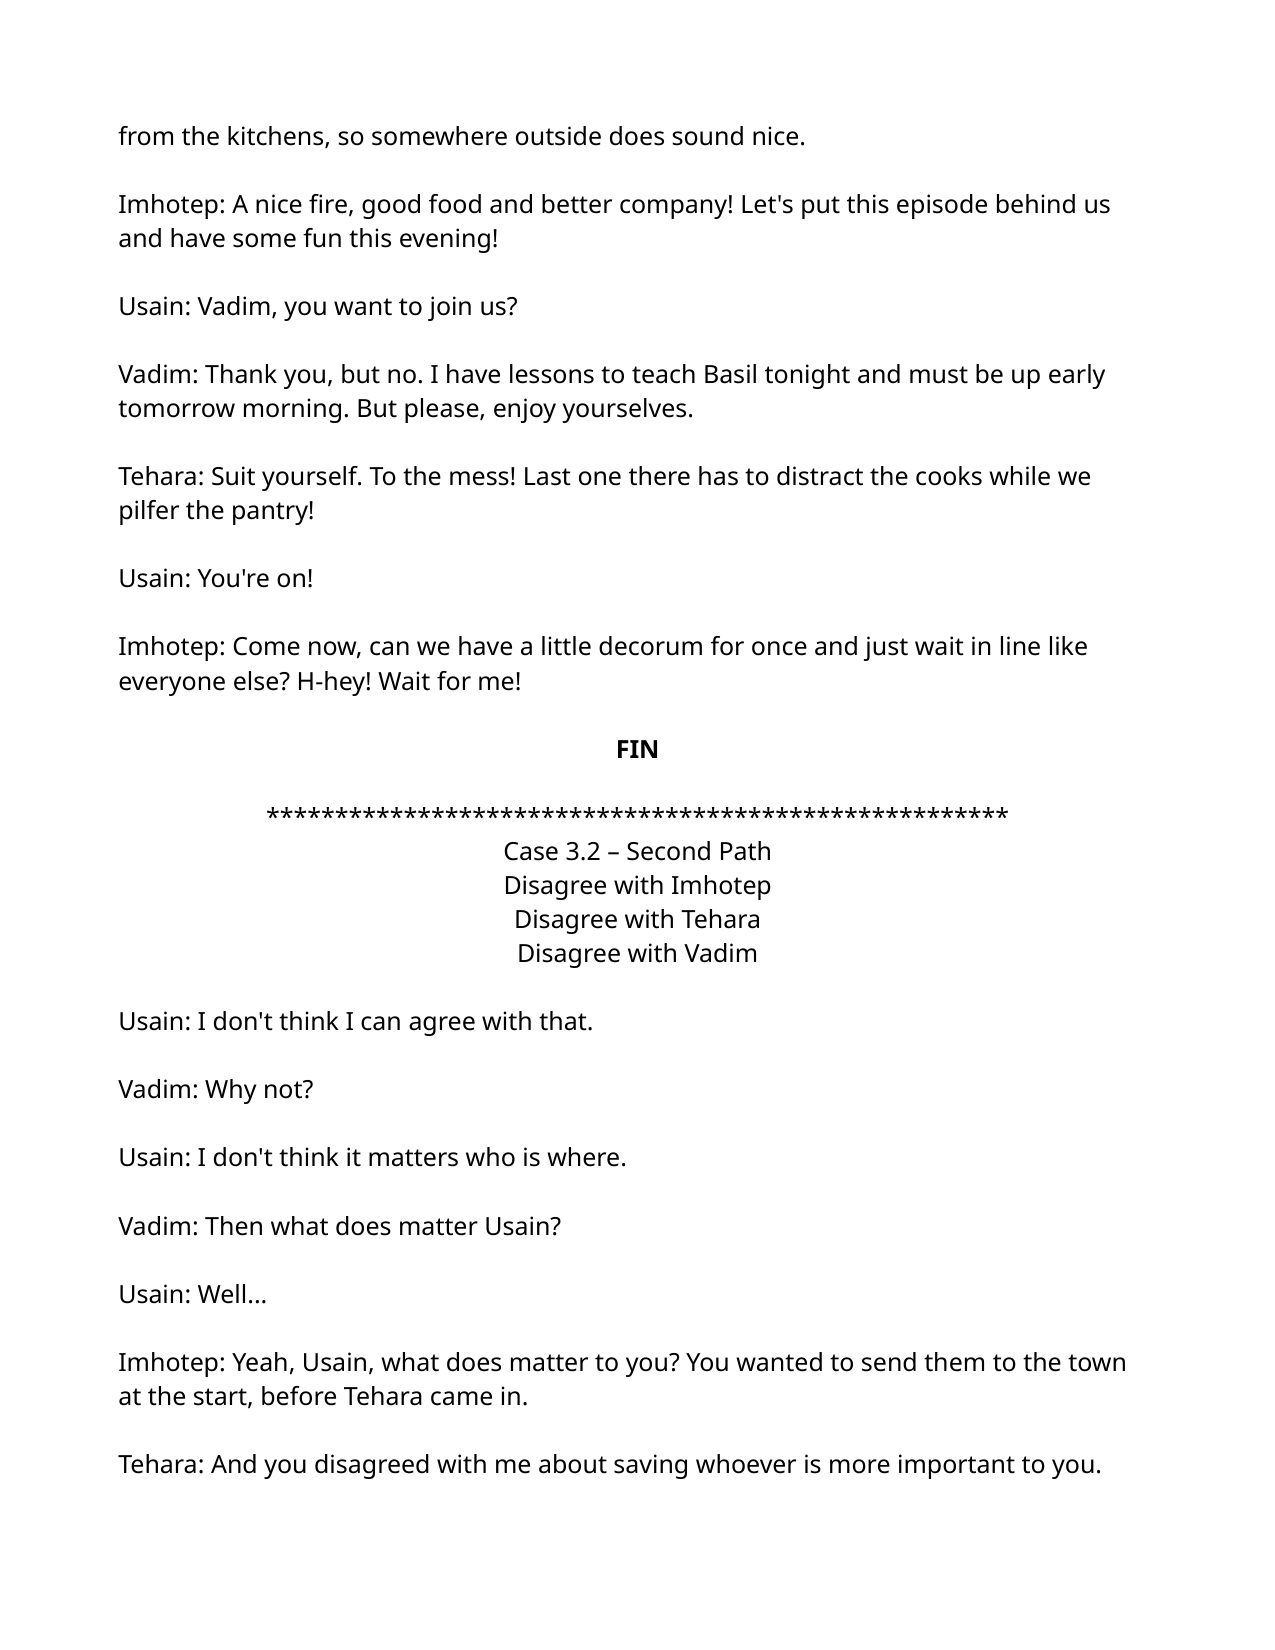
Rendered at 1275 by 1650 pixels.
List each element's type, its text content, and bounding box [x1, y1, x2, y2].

text Usain: Well... [118, 1276, 1157, 1310]
text Tehara: Suit yourself. To the mess! Last one there has to distract the cooks while we pilfer the pantry! [118, 459, 1157, 527]
text Imhotep: A nice fire, good food and better company! Let's put this episode behind us and have some fun this evening! [118, 186, 1157, 254]
text Vadim: Then what does matter Usain? [118, 1208, 1157, 1242]
text Disagree with Imhotep [118, 867, 1157, 902]
text Usain: I don't think it matters who is where. [118, 1140, 1157, 1174]
text Case 3.2 – Second Path [118, 833, 1157, 867]
text Tehara: And you disagreed with me about saving whoever is more important to you. [118, 1447, 1157, 1481]
text Usain: Vadim, you want to join us? [118, 288, 1157, 322]
text Vadim: Why not? [118, 1072, 1157, 1106]
text ****************************************************** [118, 799, 1157, 833]
text Imhotep: Come now, can we have a little decorum for once and just wait in line like everyone else? H-hey! Wait for me! [118, 629, 1157, 697]
text Disagree with Vadim [118, 936, 1157, 970]
text from the kitchens, so somewhere outside does sound nice. [118, 118, 1157, 152]
text Imhotep: Yeah, Usain, what does matter to you? You wanted to send them to the town at the start, before Tehara came in. [118, 1344, 1157, 1412]
text Usain: I don't think I can agree with that. [118, 1004, 1157, 1038]
text Usain: You're on! [118, 561, 1157, 595]
text Disagree with Tehara [118, 902, 1157, 936]
text Vadim: Thank you, but no. I have lessons to teach Basil tonight and must be up early tomorrow morning. But please, enjoy yourselves. [118, 357, 1157, 425]
text FIN [118, 731, 1157, 765]
